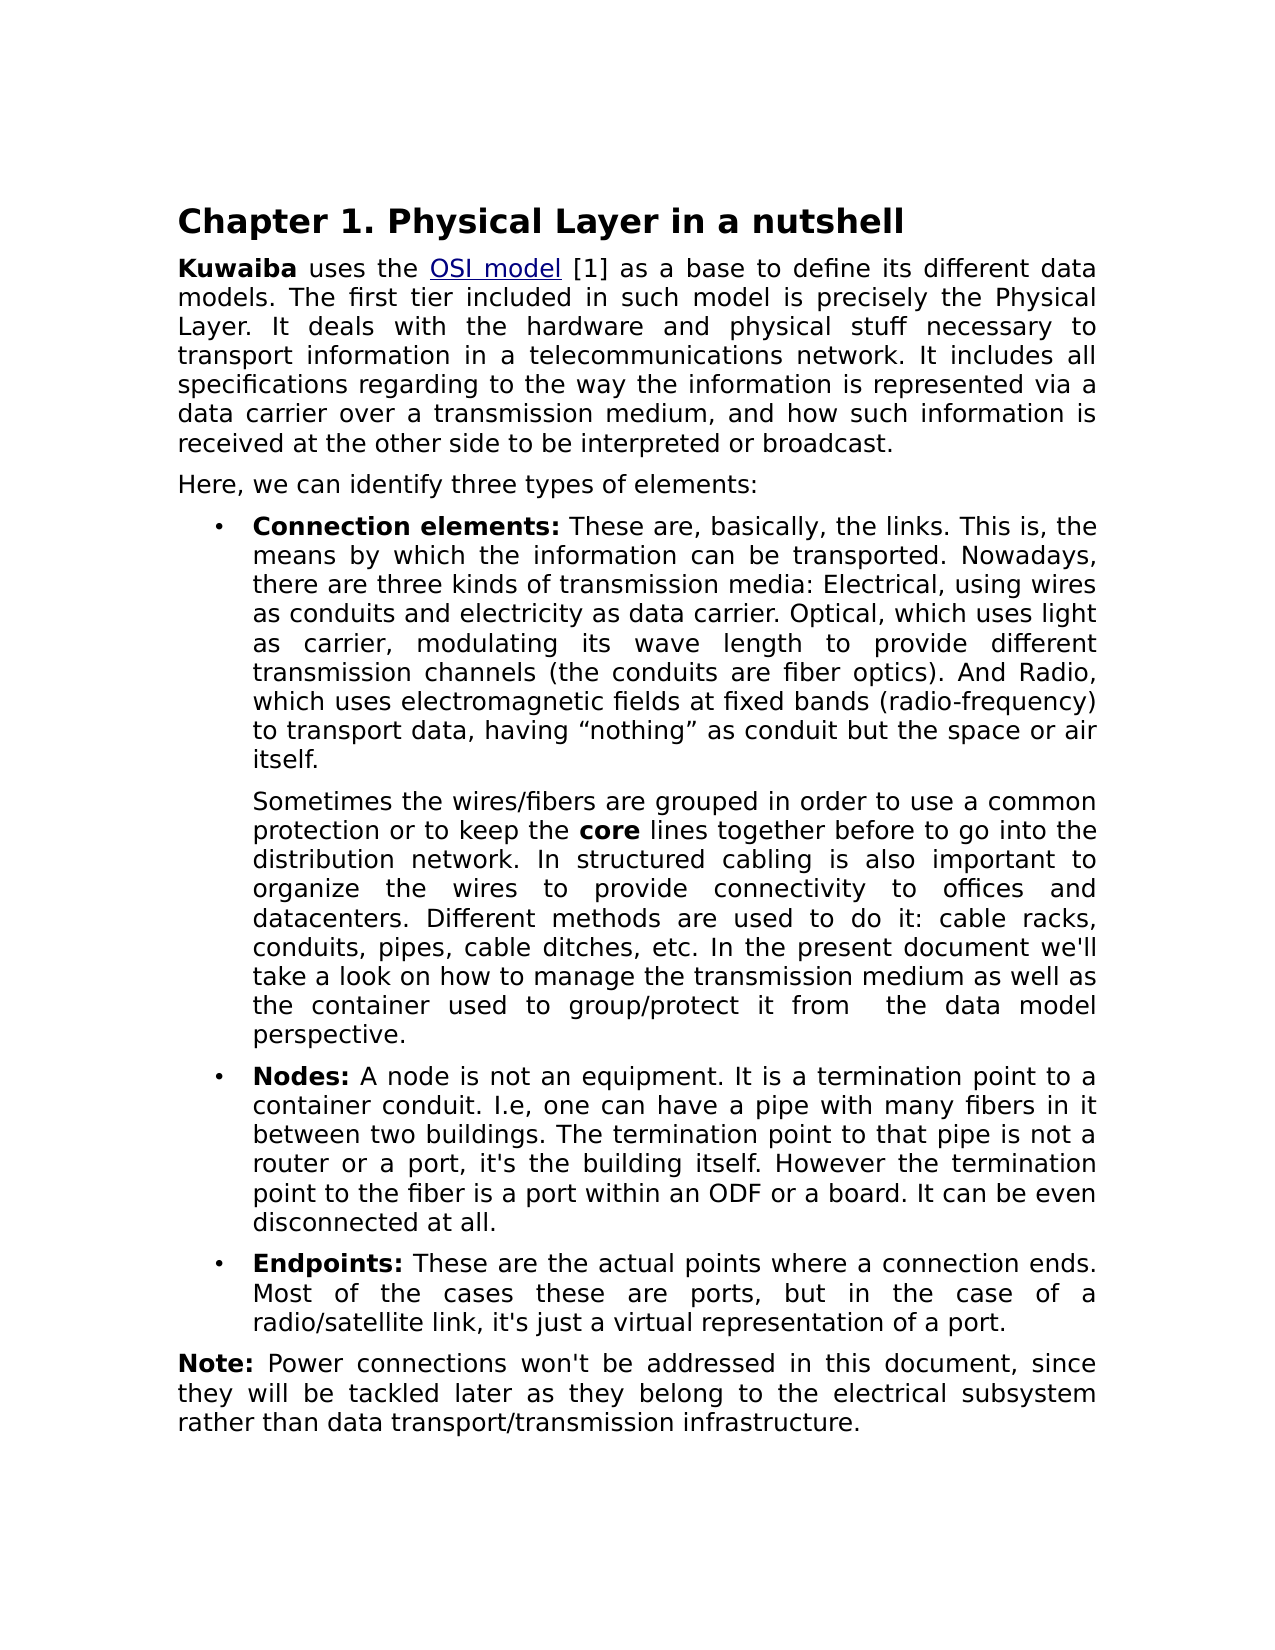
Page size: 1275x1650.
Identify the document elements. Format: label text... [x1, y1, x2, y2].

subtitle Chapter 1. Physical Layer in a nutshell [177, 202, 1098, 241]
text Here, we can identify three types of elements: [177, 470, 1098, 499]
list Connection elements: These are, basically, the links. This is, the means by which the information can be transported. Nowadays, there are three kinds of transmission media: Electrical, using wires as conduits and electricity as data carrier. Optical, which uses light as carrier, modulating its wave length to provide different transmission channels (the conduits are fiber optics). And Radio, which uses electromagnetic fields at fixed bands (radio-frequency) to transport data, having “nothing” as conduit but the space or air itself. [215, 512, 1098, 774]
list Endpoints: These are the actual points where a connection ends. Most of the cases these are ports, but in the case of a radio/satellite link, it's just a virtual representation of a port. [215, 1249, 1098, 1337]
text Kuwaiba uses the OSI model [1] as a base to define its different data models. The first tier included in such model is precisely the Physical Layer. It deals with the hardware and physical stuff necessary to transport information in a telecommunications network. It includes all specifications regarding to the way the information is represented via a data carrier over a transmission medium, and how such information is received at the other side to be interpreted or broadcast. [177, 254, 1098, 458]
list Sometimes the wires/fibers are grouped in order to use a common protection or to keep the core lines together before to go into the distribution network. In structured cabling is also important to organize the wires to provide connectivity to offices and datacenters. Different methods are used to do it: cable racks, conduits, pipes, cable ditches, etc. In the present document we'll take a look on how to manage the transmission medium as well as the container used to group/protect it from the data model perspective. [215, 787, 1098, 1049]
list Nodes: A node is not an equipment. It is a termination point to a container conduit. I.e, one can have a pipe with many fibers in it between two buildings. The termination point to that pipe is not a router or a port, it's the building itself. However the termination point to the fiber is a port within an ODF or a board. It can be even disconnected at all. [215, 1062, 1098, 1237]
text Note: Power connections won't be addressed in this document, since they will be tackled later as they belong to the electrical subsystem rather than data transport/transmission infrastructure. [177, 1349, 1098, 1437]
